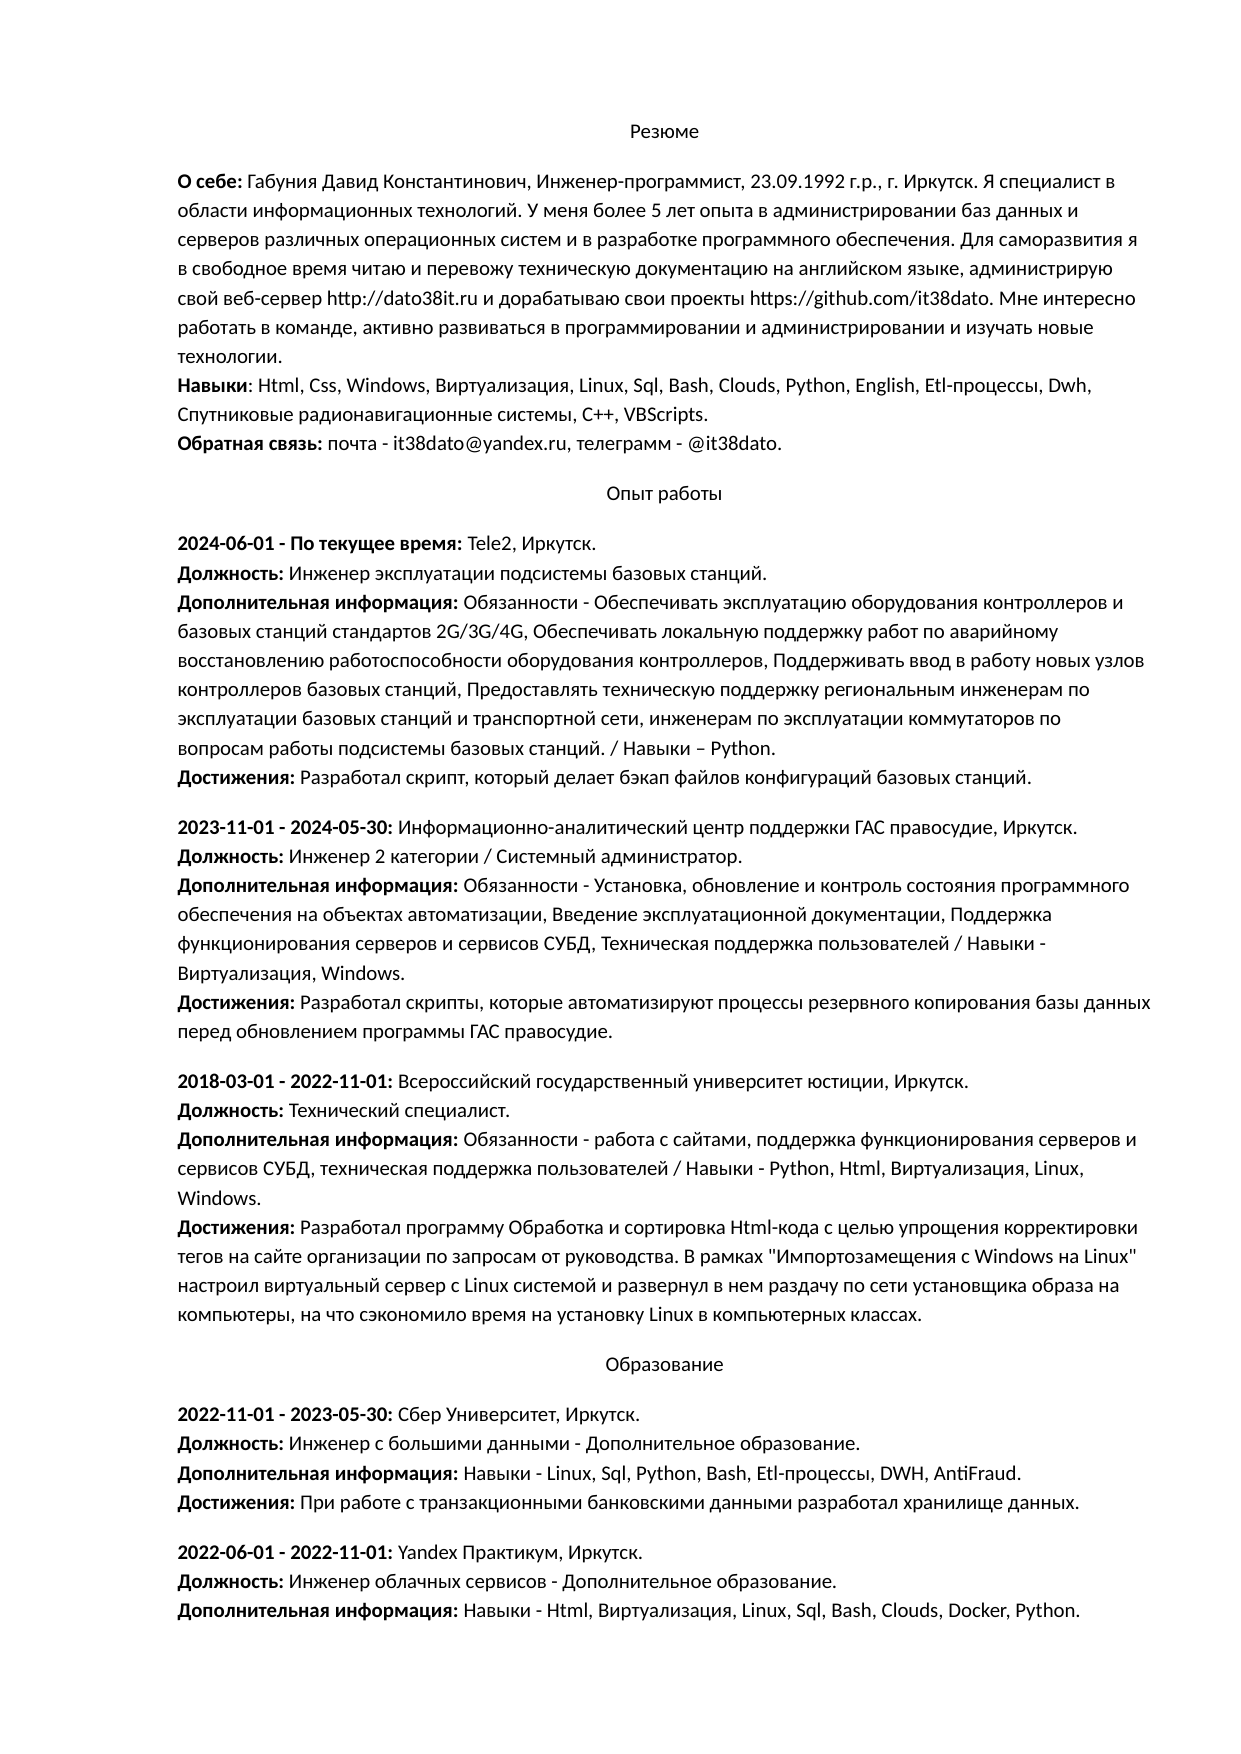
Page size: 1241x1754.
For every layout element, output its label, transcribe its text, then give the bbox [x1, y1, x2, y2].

text 2018-03-01 - 2022-11-01: Всероссийский государственный университет юстиции, Иркутск. Должность: Технический специалист. Дополнительная информация: Обязанности - работа с сайтами, поддержка функционирования серверов и сервисов СУБД, техническая поддержка пользователей / Навыки - Python, Html, Виртуализация, Linux, Windows. Достижения: Разработал программу Обработка и сортировка Html-кода с целью упрощения корректировки тегов на сайте организации по запросам от руководства. В рамках "Импортозамещения с Windows на Linux" настроил виртуальный сервер с Linux системой и развернул в нем раздачу по сети установщика образа на компьютеры, на что сэкономило время на установку Linux в компьютерных классах. [177, 1068, 1152, 1327]
text 2022-06-01 - 2022-11-01: Yandex Практикум, Иркутск. Должность: Инженер облачных сервисов - Дополнительное образование. Дополнительная информация: Навыки - Html, Виртуализация, Linux, Sql, Bash, Clouds, Docker, Python. [177, 1539, 1152, 1623]
text 2023-11-01 - 2024-05-30: Информационно-аналитический центр поддержки ГАС правосудие, Иркутск. Должность: Инженер 2 категории / Системный администратор. Дополнительная информация: Обязанности - Установка, обновление и контроль состояния программного обеспечения на объектах автоматизации, Введение эксплуатационной документации, Поддержка функционирования серверов и сервисов СУБД, Техническая поддержка пользователей / Навыки - Виртуализация, Windows. Достижения: Разработал скрипты, которые автоматизируют процессы резервного копирования базы данных перед обновлением программы ГАС правосудие. [177, 814, 1152, 1043]
text Опыт работы [177, 481, 1152, 506]
text Резюме [177, 118, 1152, 143]
text Образование [177, 1351, 1152, 1377]
text О себе: Габуния Давид Константинович, Инженер-программист, 23.09.1992 г.р., г. Иркутск. Я специалист в области информационных технологий. У меня более 5 лет опыта в администрировании баз данных и серверов различных операционных систем и в разработке программного обеспечения. Для саморазвития я в свободное время читаю и перевожу техническую документацию на английском языке, администрирую свой веб-сервер http://dato38it.ru и дорабатываю свои проекты https://github.com/it38dato. Мне интересно работать в команде, активно развиваться в программировании и администрировании и изучать новые технологии. Навыки: Html, Css, Windows, Виртуализация, Linux, Sql, Bash, Clouds, Python, English, Etl-процессы, Dwh, Спутниковые радионавигационные системы, С++, VBScripts. Обратная связь: почта - it38dato@yandex.ru, телеграмм - @it38dato. [177, 168, 1152, 456]
text 2024-06-01 - По текущее время: Tele2, Иркутск. Должность: Инженер эксплуатации подсистемы базовых станций. Дополнительная информация: Обязанности - Обеспечивать эксплуатацию оборудования контроллеров и базовых станций стандартов 2G/3G/4G, Обеспечивать локальную поддержку работ по аварийному восстановлению работоспособности оборудования контроллеров, Поддерживать ввод в работу новых узлов контроллеров базовых станций, Предоставлять техническую поддержку региональным инженерам по эксплуатации базовых станций и транспортной сети, инженерам по эксплуатации коммутаторов по вопросам работы подсистемы базовых станций. / Навыки – Python. Достижения: Разработал скрипт, который делает бэкап файлов конфигураций базовых станций. [177, 531, 1152, 789]
text 2022-11-01 - 2023-05-30: Сбер Университет, Иркутск. Должность: Инженер с большими данными - Дополнительное образование. Дополнительная информация: Навыки - Linux, Sql, Python, Bash, Etl-процессы, DWH, AntiFraud. Достижения: При работе с транзакционными банковскими данными разработал хранилище данных. [177, 1401, 1152, 1514]
